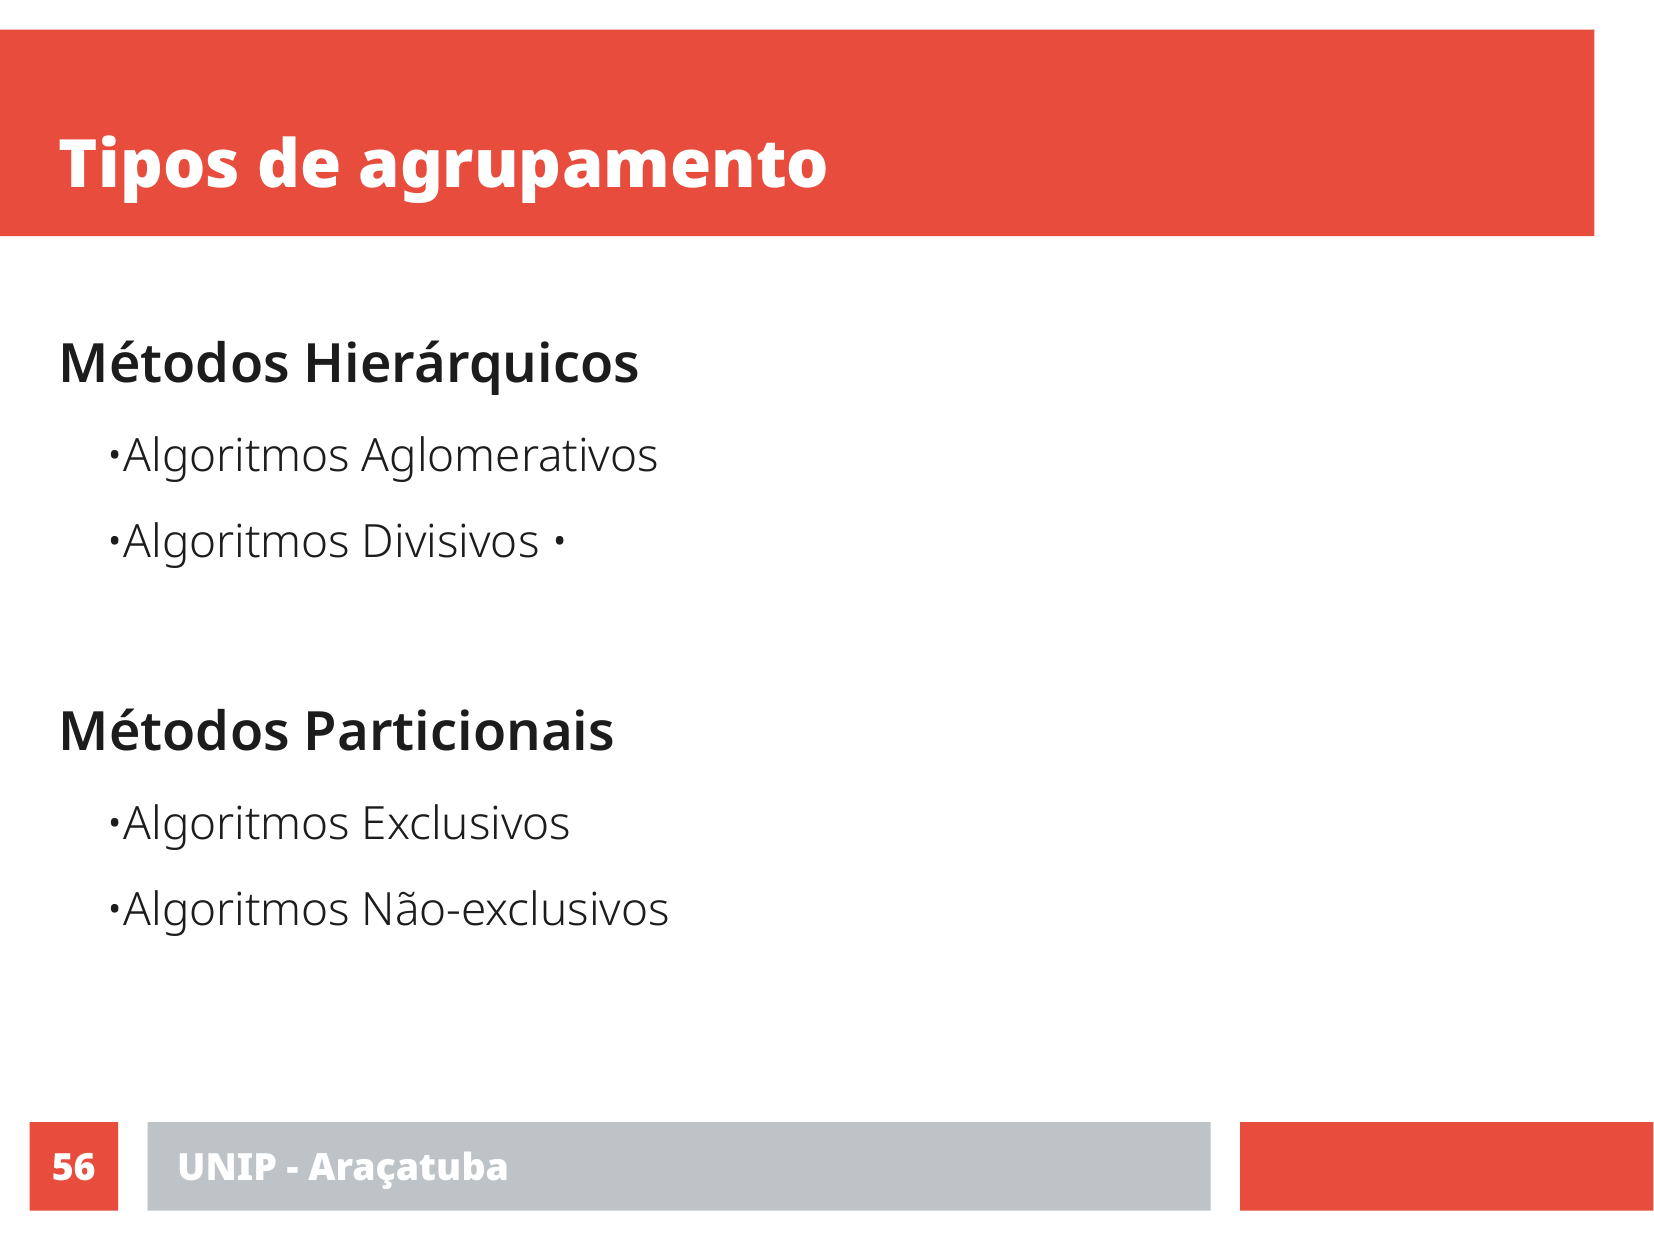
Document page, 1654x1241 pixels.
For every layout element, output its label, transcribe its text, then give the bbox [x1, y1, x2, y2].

title Tipos de agrupamento [59, 59, 1595, 207]
list Métodos Hierárquicos •Algoritmos Aglomerativos •Algoritmos Divisivos • Métodos Particionais •Algoritmos Exclusivos •Algoritmos Não-exclusivos [59, 324, 1565, 1093]
